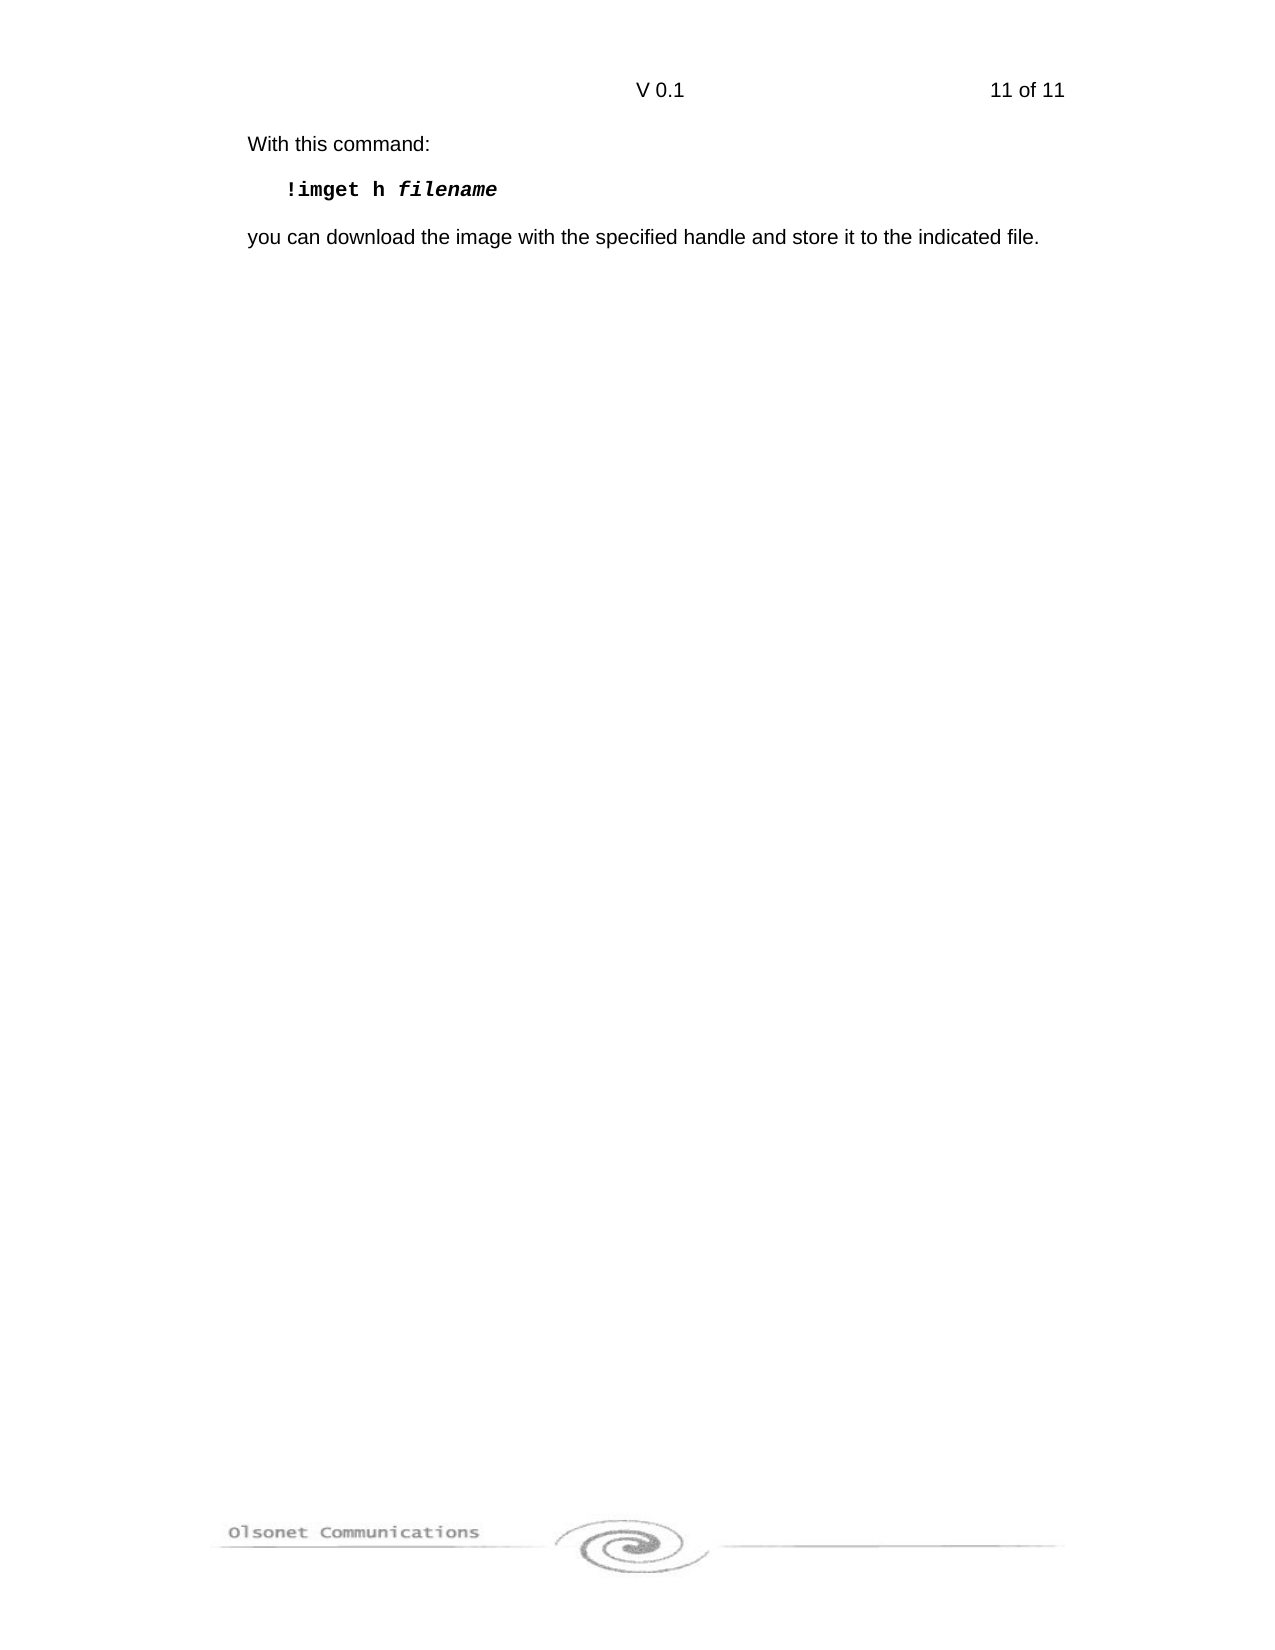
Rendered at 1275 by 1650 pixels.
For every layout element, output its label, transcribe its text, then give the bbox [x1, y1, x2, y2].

text With this command: [247, 132, 1065, 155]
text you can download the image with the specified handle and store it to the indicated file. [247, 226, 1065, 249]
picture [210, 1504, 1065, 1596]
text !imget h filename [285, 179, 1065, 202]
